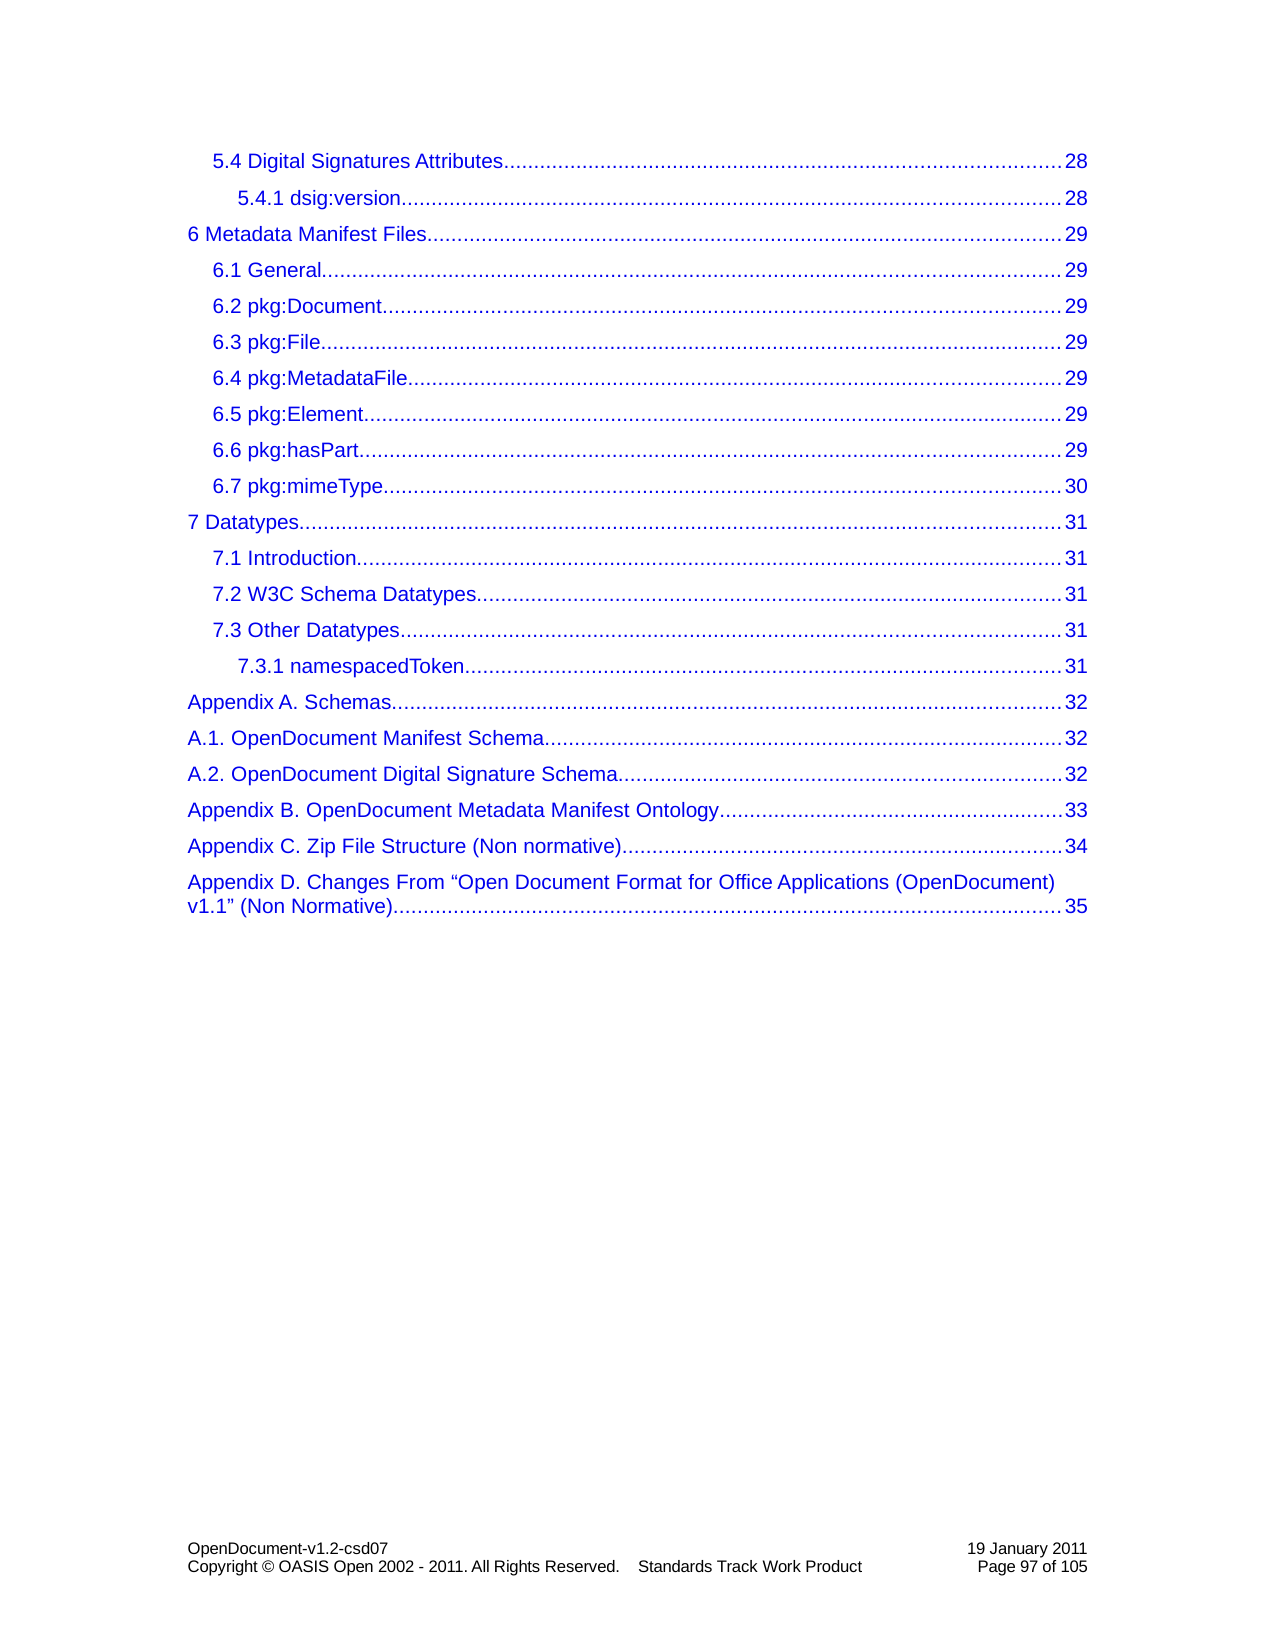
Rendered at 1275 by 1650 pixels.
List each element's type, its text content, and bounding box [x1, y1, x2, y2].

text 6.1 General 29 [212, 258, 1088, 282]
text Appendix A. Schemas 32 [187, 691, 1088, 714]
text 5.4.1 dsig:version 28 [237, 186, 1088, 209]
text 7 Datatypes 31 [187, 510, 1088, 534]
text 7.1 Introduction 31 [212, 546, 1088, 570]
text 7.2 W3C Schema Datatypes 31 [212, 582, 1088, 606]
text Appendix D. Changes From “Open Document Format for Office Applications (OpenDocument) v1.1” (Non Normative) 35 [187, 871, 1088, 918]
text Appendix B. OpenDocument Metadata Manifest Ontology 33 [187, 799, 1088, 822]
text 6.5 pkg:Element 29 [212, 402, 1088, 426]
text A.1. OpenDocument Manifest Schema 32 [187, 727, 1088, 750]
text 6.4 pkg:MetadataFile 29 [212, 366, 1088, 390]
text 5.4 Digital Signatures Attributes 28 [212, 150, 1088, 173]
text 6.7 pkg:mimeType 30 [212, 474, 1088, 498]
text A.2. OpenDocument Digital Signature Schema 32 [187, 763, 1088, 786]
text 6.3 pkg:File 29 [212, 330, 1088, 354]
text 7.3.1 namespacedToken 31 [237, 654, 1088, 678]
text 6.6 pkg:hasPart 29 [212, 438, 1088, 462]
text Appendix C. Zip File Structure (Non normative) 34 [187, 835, 1088, 858]
text 6 Metadata Manifest Files 29 [187, 222, 1088, 246]
text 6.2 pkg:Document 29 [212, 294, 1088, 318]
text 7.3 Other Datatypes 31 [212, 618, 1088, 642]
